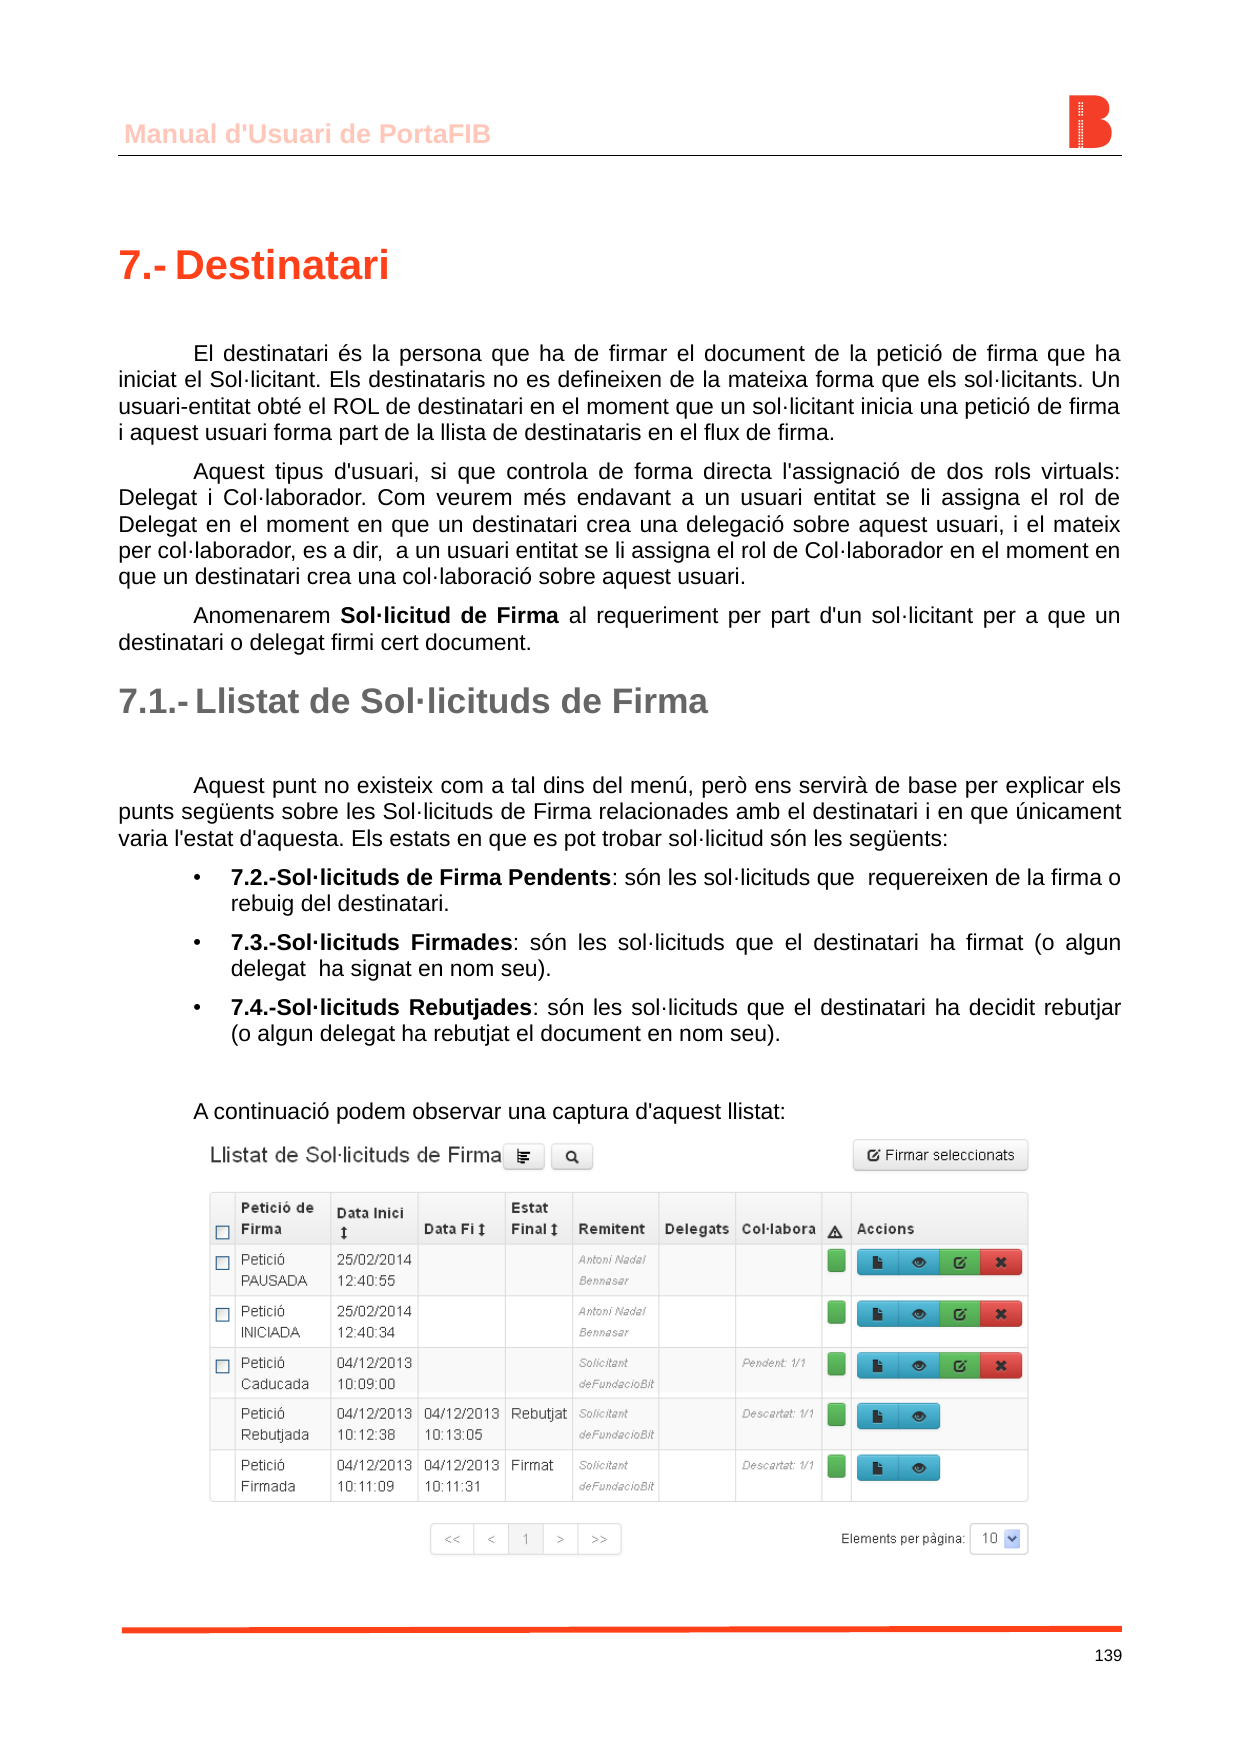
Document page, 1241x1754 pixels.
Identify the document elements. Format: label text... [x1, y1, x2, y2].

text A continuació podem observar una captura d'aquest llistat: [118, 1098, 1122, 1124]
text Aquest tipus d'usuari, si que controla de forma directa l'assignació de dos rols virtuals: Delegat i Col·laborador. Com veurem més endavant a un usuari entitat se li assigna el rol de Delegat en el moment en que un destinatari crea una delegació sobre aquest usuari, i el mateix per col·laborador, es a dir, a un usuari entitat se li assigna el rol de Col·laborador en el moment en que un destinatari crea una col·laboració sobre aquest usuari. [118, 458, 1122, 590]
subtitle Destinatari [118, 241, 1122, 289]
text El destinatari és la persona que ha de firmar el document de la petició de firma que ha iniciat el Sol·licitant. Els destinataris no es defineixen de la mateixa forma que els sol·licitants. Un usuari-entitat obté el ROL de destinatari en el moment que un sol·licitant inicia una petició de firma i aquest usuari forma part de la llista de destinataris en el flux de firma. [118, 340, 1122, 445]
text Anomenarem Sol·licitud de Firma al requeriment per part d'un sol·licitant per a que un destinatari o delegat firmi cert document. [118, 602, 1122, 655]
list 7.3.-Sol·licituds Firmades: són les sol·licituds que el destinatari ha firmat (o algun delegat ha signat en nom seu). [193, 929, 1122, 981]
list 7.2.-Sol·licituds de Firma Pendents: són les sol·licituds que requereixen de la firma o rebuig del destinatari. [193, 863, 1122, 916]
picture [201, 1136, 1039, 1559]
picture [1063, 94, 1117, 150]
list 7.4.-Sol·licituds Rebutjades: són les sol·licituds que el destinatari ha decidit rebutjar (o algun delegat ha rebutjat el document en nom seu). [193, 994, 1122, 1047]
subtitle Llistat de Sol·licituds de Firma [118, 680, 1122, 721]
text Aquest punt no existeix com a tal dins del menú, però ens servirà de base per explicar els punts següents sobre les Sol·licituds de Firma relacionades amb el destinatari i en que únicament varia l'estat d'aquesta. Els estats en que es pot trobar sol·licitud són les següents: [118, 772, 1122, 851]
